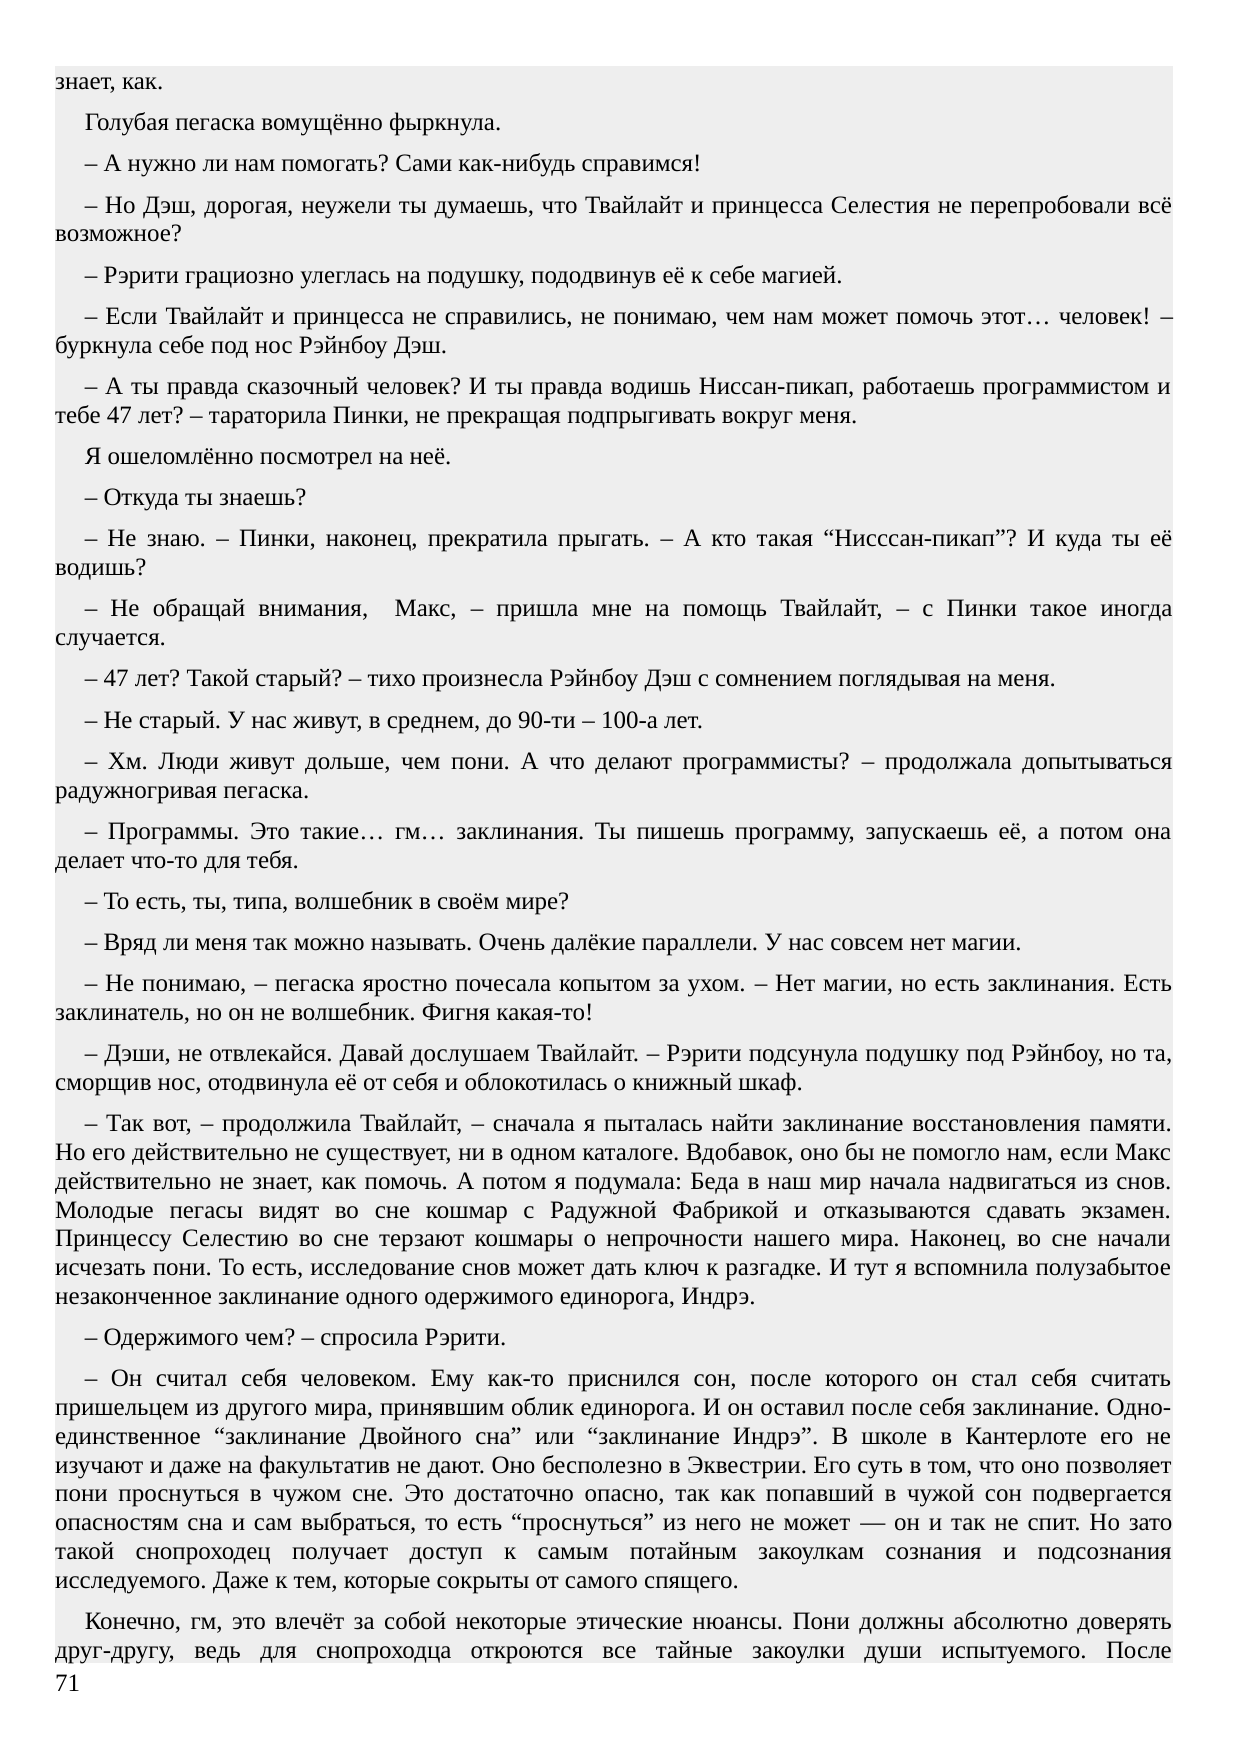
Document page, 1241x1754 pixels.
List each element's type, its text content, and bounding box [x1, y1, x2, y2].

text знает, как. [55, 66, 1173, 95]
text – Вряд ли меня так можно называть. Очень далёкие параллели. У нас совсем нет магии. [55, 927, 1173, 956]
text – Не старый. У нас живут, в среднем, до 90-ти – 100-а лет. [55, 705, 1173, 733]
text – Но Дэш, дорогая, неужели ты думаешь, что Твайлайт и принцесса Селестия не перепробовали всё возможное? [55, 190, 1173, 247]
text – А нужно ли нам помогать? Сами как-нибудь справимся! [55, 148, 1173, 177]
text – Рэрити грациозно улеглась на подушку, пододвинув её к себе магией. [55, 260, 1173, 288]
text – Если Твайлайт и принцесса не справились, не понимаю, чем нам может помочь этот… человек! – буркнула себе под нос Рэйнбоу Дэш. [55, 301, 1173, 358]
text – То есть, ты, типа, волшебник в своём мире? [55, 886, 1173, 915]
text – Хм. Люди живут дольше, чем пони. А что делают программисты? – продолжала допытываться радужногривая пегаска. [55, 746, 1173, 803]
text – Одержимого чем? – спросила Рэрити. [55, 1322, 1173, 1351]
text – Программы. Это такие… гм… заклинания. Ты пишешь программу, запускаешь её, а потом она делает что-то для тебя. [55, 816, 1173, 873]
text – Не знаю. – Пинки, наконец, прекратила прыгать. – А кто такая “Нисссан-пикап”? И куда ты её водишь? [55, 523, 1173, 581]
text – Откуда ты знаешь? [55, 482, 1173, 511]
text – Не понимаю, – пегаска яростно почесала копытом за ухом. – Нет магии, но есть заклинания. Есть заклинатель, но он не волшебник. Фигня какая-то! [55, 968, 1173, 1026]
text Голубая пегаска вомущённо фыркнула. [55, 107, 1173, 136]
text Я ошеломлённо посмотрел на неё. [55, 441, 1173, 470]
text – Он считал себя человеком. Ему как-то приснился сон, после которого он стал себя считать пришельцем из другого мира, принявшим облик единорога. И он оставил после себя заклинание. Одно-единственное “заклинание Двойного сна” или “заклинание Индрэ”. В школе в Кантерлоте его не изучают и даже на факультатив не дают. Оно бесполезно в Эквестрии. Его суть в том, что оно позволяет пони проснуться в чужом сне. Это достаточно опасно, так как попавший в чужой сон подвергается опасностям сна и сам выбраться, то есть “проснуться” из него не может — он и так не спит. Но зато такой снопроходец получает доступ к самым потайным закоулкам сознания и подсознания исследуемого. Даже к тем, которые сокрыты от самого спящего. [55, 1363, 1173, 1593]
text – А ты правда сказочный человек? И ты правда водишь Ниссан-пикап, работаешь программистом и тебе 47 лет? – тараторила Пинки, не прекращая подпрыгивать вокруг меня. [55, 371, 1173, 428]
text Конечно, гм, это влечёт за собой некоторые этические нюансы. Пони должны абсолютно доверять друг-другу, ведь для снопроходца откроются все тайные закоулки души испытуемого. После [55, 1606, 1173, 1663]
text – Дэши, не отвлекайся. Давай дослушаем Твайлайт. – Рэрити подсунула подушку под Рэйнбоу, но та, сморщив нос, отодвинула её от себя и облокотилась о книжный шкаф. [55, 1038, 1173, 1096]
text – Не обращай внимания, Макс, – пришла мне на помощь Твайлайт, – с Пинки такое иногда случается. [55, 593, 1173, 651]
text – Так вот, – продолжила Твайлайт, – сначала я пыталась найти заклинание восстановления памяти. Но его действительно не существует, ни в одном каталоге. Вдобавок, оно бы не помогло нам, если Макс действительно не знает, как помочь. А потом я подумала: Беда в наш мир начала надвигаться из снов. Молодые пегасы видят во сне кошмар с Радужной Фабрикой и отказываются сдавать экзамен. Принцессу Селестию во сне терзают кошмары о непрочности нашего мира. Наконец, во сне начали исчезать пони. То есть, исследование снов может дать ключ к разгадке. И тут я вспомнила полузабытое незаконченное заклинание одного одержимого единорога, Индрэ. [55, 1108, 1173, 1310]
text – 47 лет? Такой старый? – тихо произнесла Рэйнбоу Дэш с сомнением поглядывая на меня. [55, 663, 1173, 692]
